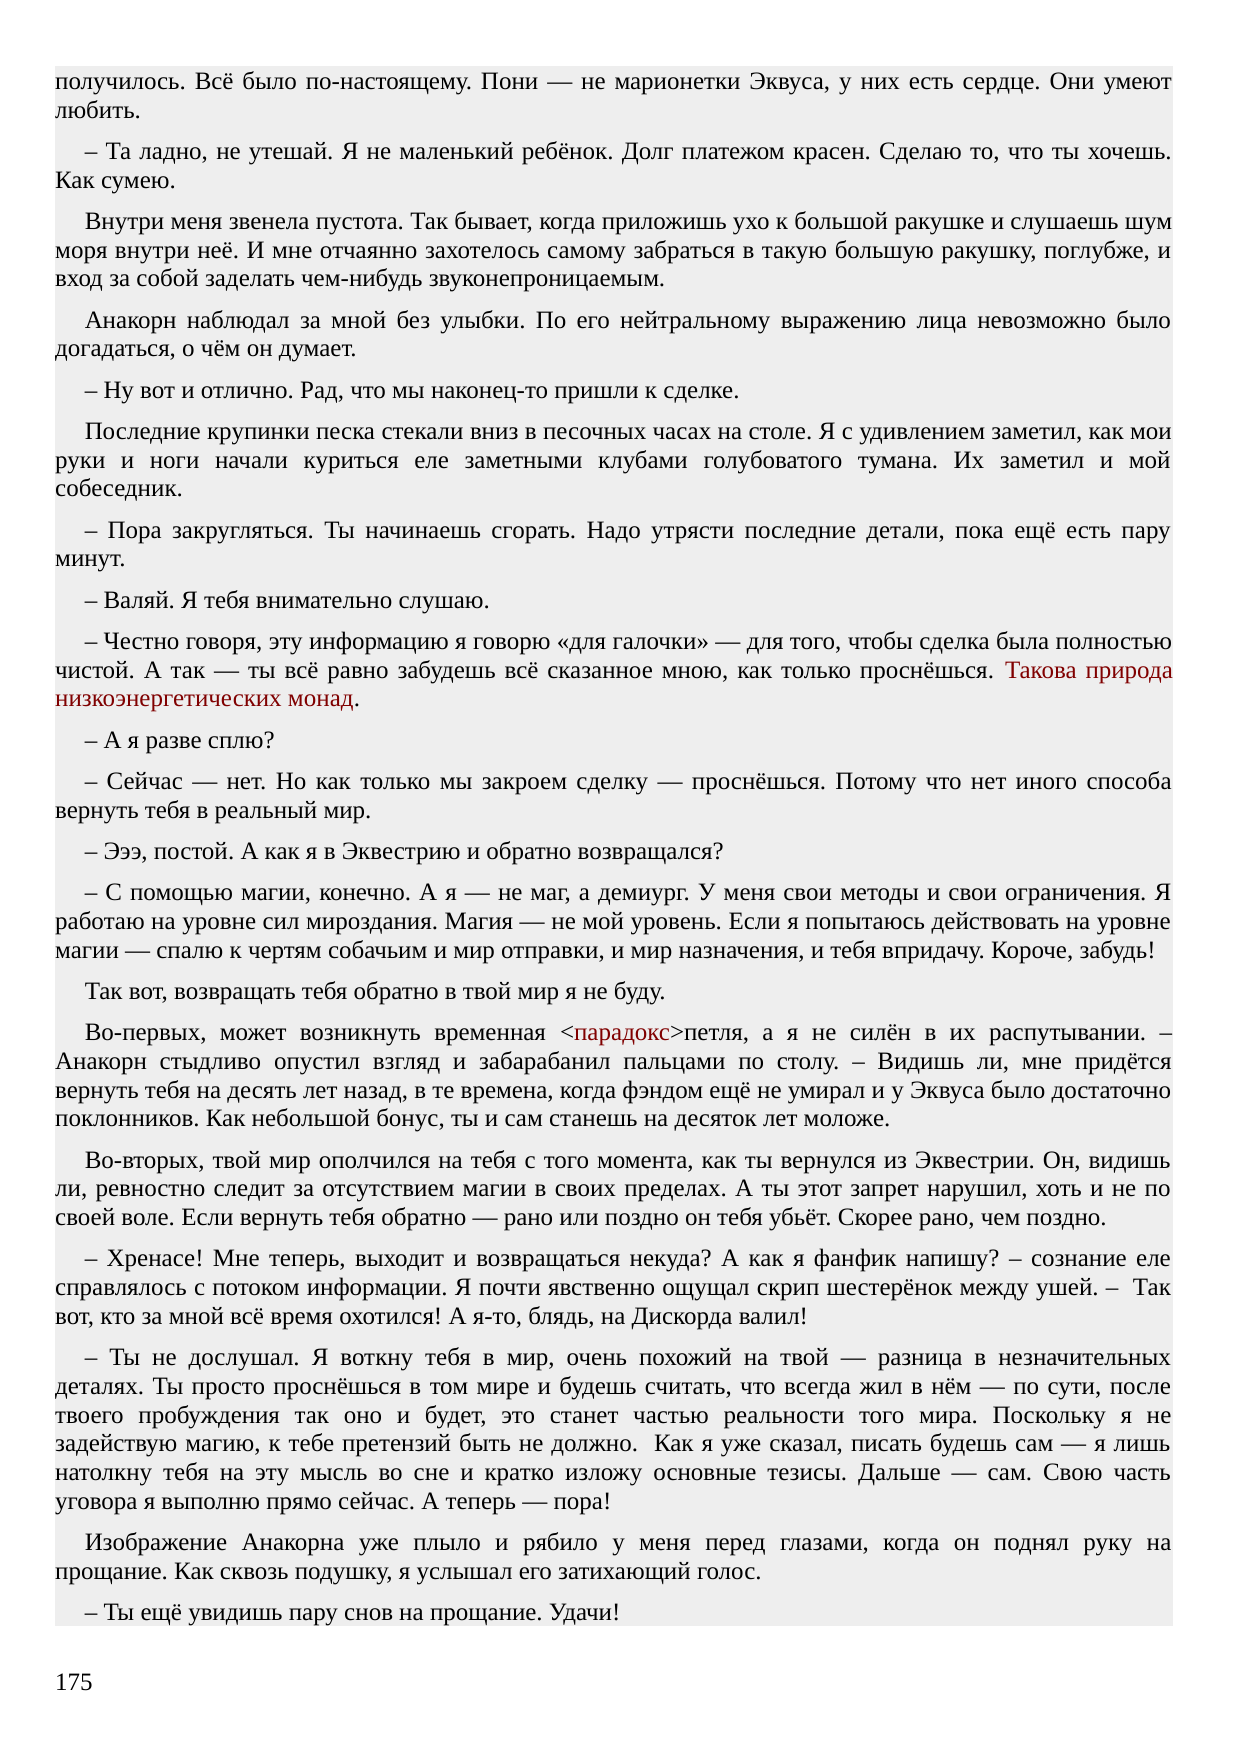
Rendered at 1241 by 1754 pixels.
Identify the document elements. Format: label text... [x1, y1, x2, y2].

text – Ты не дослушал. Я воткну тебя в мир, очень похожий на твой — разница в незначительных деталях. Ты просто проснёшься в том мире и будешь считать, что всегда жил в нём — по сути, после твоего пробуждения так оно и будет, это станет частью реальности того мира. Поскольку я не задействую магию, к тебе претензий быть не должно. Как я уже сказал, писать будешь сам — я лишь натолкну тебя на эту мысль во сне и кратко изложу основные тезисы. Дальше — сам. Свою часть уговора я выполню прямо сейчас. А теперь — пора! [55, 1342, 1173, 1515]
text Изображение Анакорна уже плыло и рябило у меня перед глазами, когда он поднял руку на прощание. Как сквозь подушку, я услышал его затихающий голос. [55, 1527, 1173, 1585]
text Во-вторых, твой мир ополчился на тебя с того момента, как ты вернулся из Эквестрии. Он, видишь ли, ревностно следит за отсутствием магии в своих пределах. А ты этот запрет нарушил, хоть и не по своей воле. Если вернуть тебя обратно — рано или поздно он тебя убьёт. Скорее рано, чем поздно. [55, 1145, 1173, 1231]
text – Хренасе! Мне теперь, выходит и возвращаться некуда? А как я фанфик напишу? – сознание еле справлялось с потоком информации. Я почти явственно ощущал скрип шестерёнок между ушей. – Так вот, кто за мной всё время охотился! А я-то, блядь, на Дискорда валил! [55, 1243, 1173, 1330]
text – Честно говоря, эту информацию я говорю «для галочки» — для того, чтобы сделка была полностью чистой. А так — ты всё равно забудешь всё сказанное мною, как только проснёшься. Такова природа низкоэнергетических монад. [55, 626, 1173, 712]
text получилось. Всё было по-настоящему. Пони — не марионетки Эквуса, у них есть сердце. Они умеют любить. [55, 66, 1173, 123]
text Последние крупинки песка стекали вниз в песочных часах на столе. Я с удивлением заметил, как мои руки и ноги начали куриться еле заметными клубами голубоватого тумана. Их заметил и мой собеседник. [55, 416, 1173, 502]
text – С помощью магии, конечно. А я — не маг, а демиург. У меня свои методы и свои ограничения. Я работаю на уровне сил мироздания. Магия — не мой уровень. Если я попытаюсь действовать на уровне магии — спалю к чертям собачьим и мир отправки, и мир назначения, и тебя впридачу. Короче, забудь! [55, 877, 1173, 963]
text Во-первых, может возникнуть временная <парадокс>петля, а я не силён в их распутывании. – Анакорн стыдливо опустил взгляд и забарабанил пальцами по столу. – Видишь ли, мне придётся вернуть тебя на десять лет назад, в те времена, когда фэндом ещё не умирал и у Эквуса было достаточно поклонников. Как небольшой бонус, ты и сам станешь на десяток лет моложе. [55, 1017, 1173, 1132]
text – Пора закругляться. Ты начинаешь сгорать. Надо утрясти последние детали, пока ещё есть пару минут. [55, 515, 1173, 572]
text – Эээ, постой. А как я в Эквестрию и обратно возвращался? [55, 836, 1173, 865]
text Так вот, возвращать тебя обратно в твой мир я не буду. [55, 976, 1173, 1005]
text Анакорн наблюдал за мной без улыбки. По его нейтральному выражению лица невозможно было догадаться, о чём он думает. [55, 305, 1173, 362]
text Внутри меня звенела пустота. Так бывает, когда приложишь ухо к большой ракушке и слушаешь шум моря внутри неё. И мне отчаянно захотелось самому забраться в такую большую ракушку, поглубже, и вход за собой заделать чем-нибудь звуконепроницаемым. [55, 206, 1173, 292]
text – Та ладно, не утешай. Я не маленький ребёнок. Долг платежом красен. Сделаю то, что ты хочешь. Как сумею. [55, 136, 1173, 193]
text – Ты ещё увидишь пару снов на прощание. Удачи! [55, 1597, 1173, 1626]
text – Ну вот и отлично. Рад, что мы наконец-то пришли к сделке. [55, 375, 1173, 403]
text – Валяй. Я тебя внимательно слушаю. [55, 585, 1173, 613]
text – Сейчас — нет. Но как только мы закроем сделку — проснёшься. Потому что нет иного способа вернуть тебя в реальный мир. [55, 766, 1173, 823]
text – А я разве сплю? [55, 725, 1173, 753]
